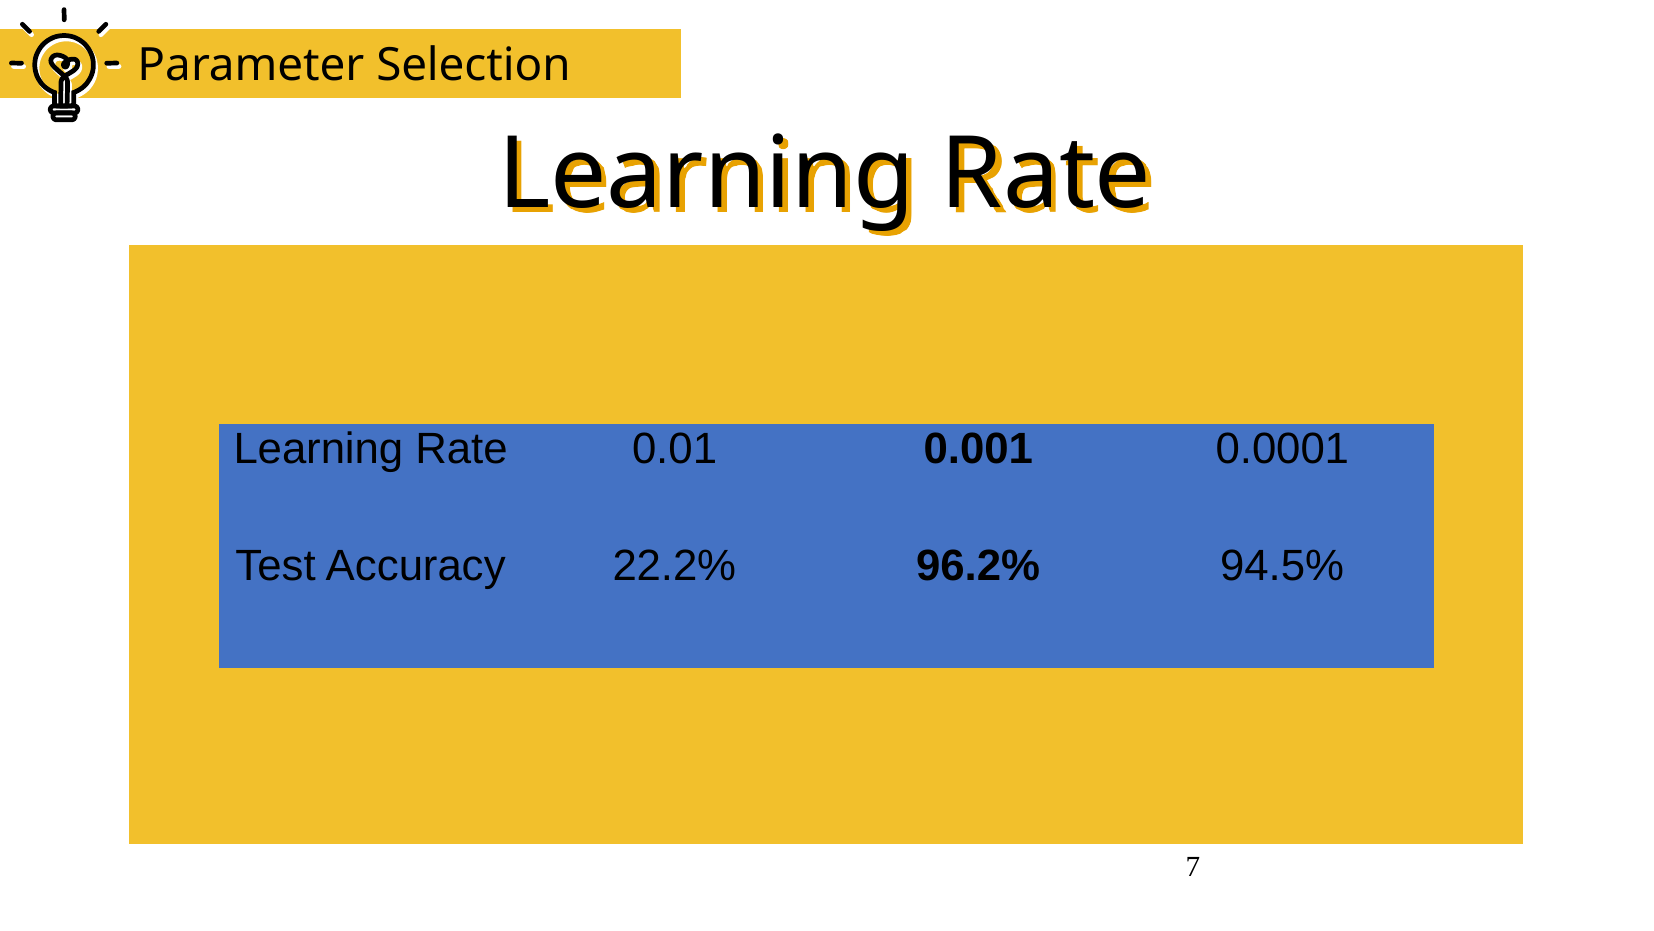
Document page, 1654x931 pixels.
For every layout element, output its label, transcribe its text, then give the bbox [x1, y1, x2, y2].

table_cell 94.5% [1130, 541, 1434, 668]
title Parameter Selection [137, 22, 584, 102]
title Learning Rate [150, 14, 1501, 322]
table_header 0.01 [523, 424, 826, 541]
table_header 0.0001 [1130, 424, 1434, 541]
table_cell Test Accuracy [219, 541, 523, 668]
table_cell 22.2% [523, 541, 826, 668]
text_box [1185, 847, 1571, 912]
table_header Learning Rate [219, 424, 523, 541]
table_cell 96.2% [826, 541, 1130, 668]
table_header 0.001 [826, 424, 1130, 541]
